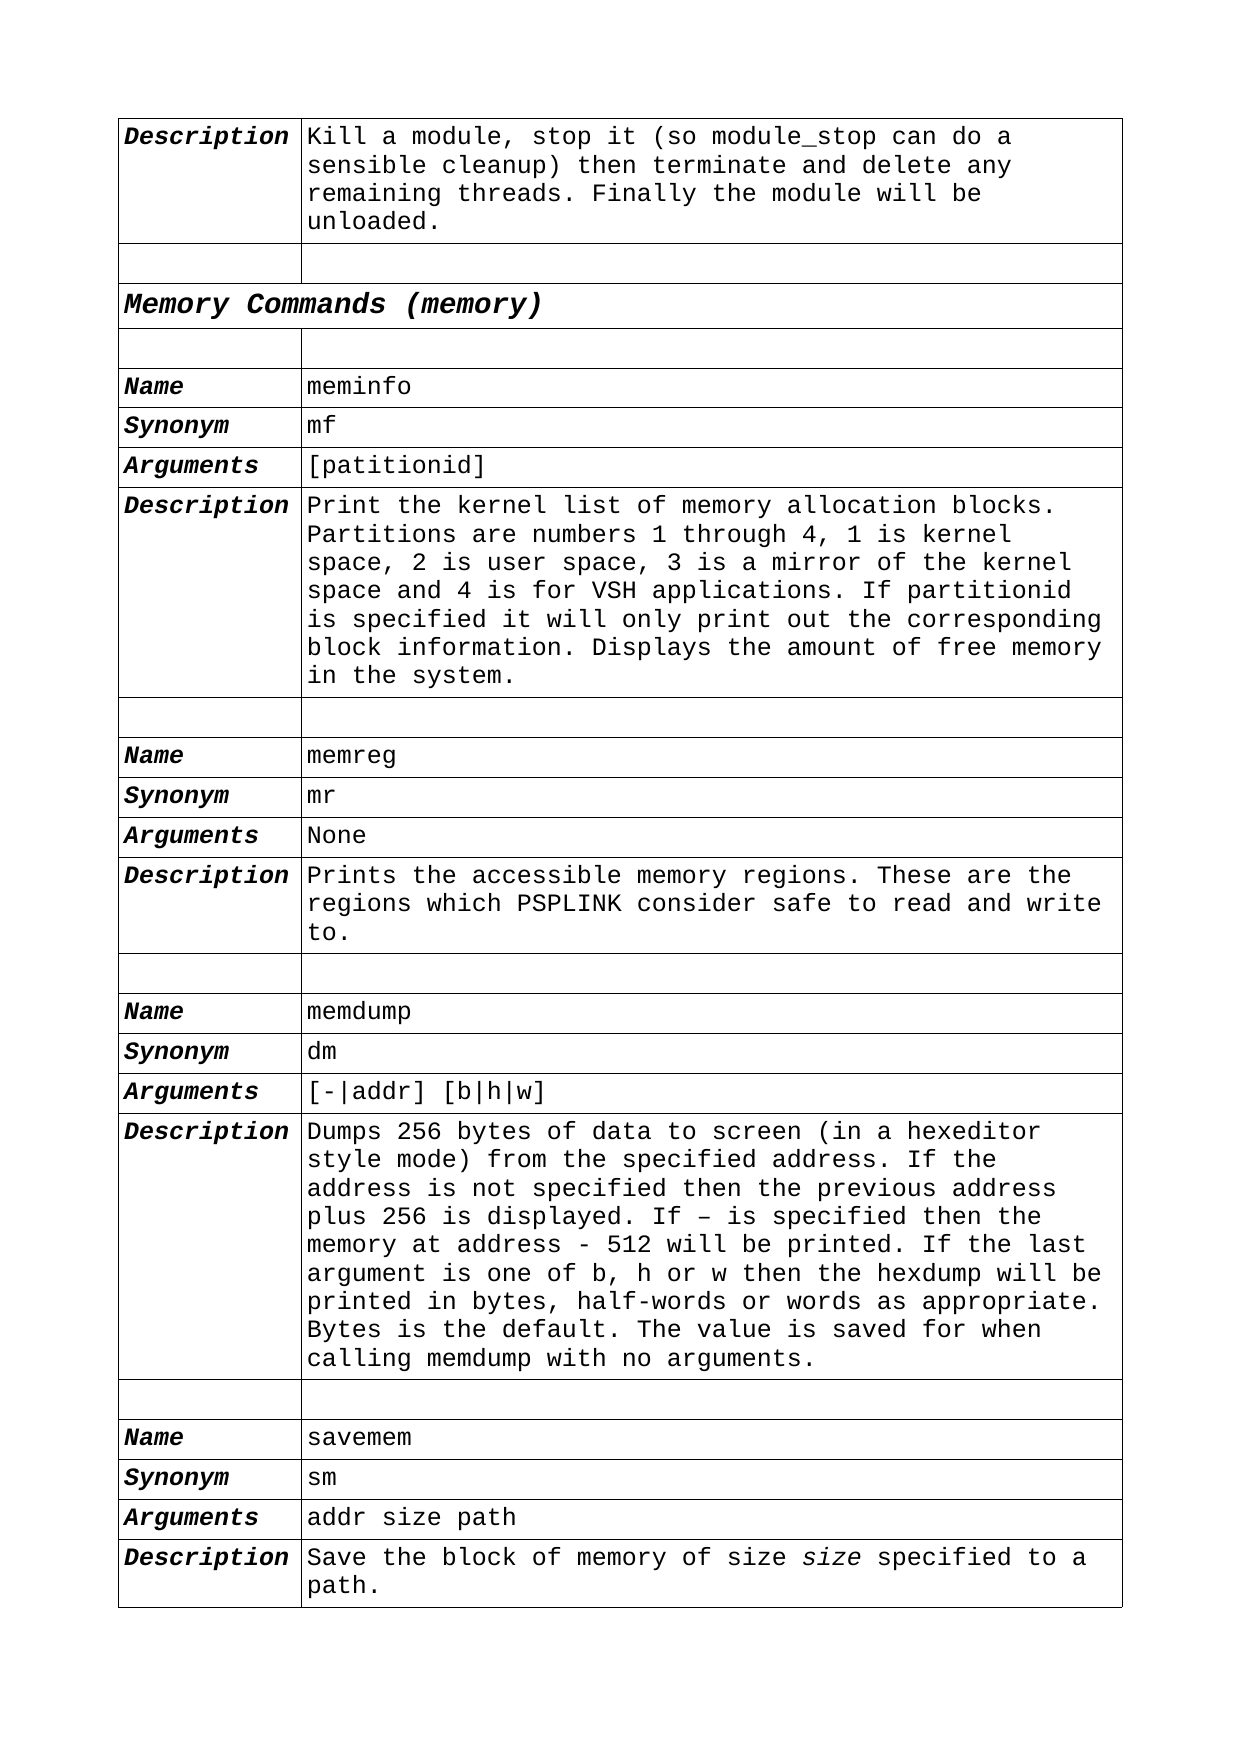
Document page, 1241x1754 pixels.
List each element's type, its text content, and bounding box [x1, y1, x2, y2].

table_cell [119, 1380, 301, 1419]
table_cell dm [302, 1034, 1122, 1073]
table_cell meminfo [302, 369, 1122, 407]
table_cell Description [119, 1114, 301, 1379]
table_cell savemem [302, 1420, 1122, 1459]
table_cell Description [119, 1540, 301, 1607]
table_cell [119, 329, 301, 367]
table_cell memdump [302, 994, 1122, 1033]
table_cell addr size path [302, 1500, 1122, 1539]
table_cell Arguments [119, 818, 301, 857]
table_cell Save the block of memory of size size specified to a path. [302, 1540, 1122, 1607]
table_cell [302, 954, 1122, 993]
table_cell Description [119, 858, 301, 953]
table_cell Name [119, 738, 301, 777]
table_cell [119, 954, 301, 993]
table_cell Arguments [119, 1500, 301, 1539]
table_cell [302, 698, 1122, 737]
table_cell mf [302, 408, 1122, 447]
table_cell Print the kernel list of memory allocation blocks. Partitions are numbers 1 through 4, 1 is kernel space, 2 is user space, 3 is a mirror of the kernel space and 4 is for VSH applications. If partitionid is specified it will only print out the corresponding block information. Displays the amount of free memory in the system. [302, 488, 1122, 697]
table_cell Kill a module, stop it (so module_stop can do a sensible cleanup) then terminate and delete any remaining threads. Finally the module will be unloaded. [302, 119, 1122, 243]
table_cell Dumps 256 bytes of data to screen (in a hexeditor style mode) from the specified address. If the address is not specified then the previous address plus 256 is displayed. If – is specified then the memory at address - 512 will be printed. If the last argument is one of b, h or w then the hexdump will be printed in bytes, half-words or words as appropriate. Bytes is the default. The value is saved for when calling memdump with no arguments. [302, 1114, 1122, 1379]
table_cell Description [119, 119, 301, 243]
table_cell [302, 329, 1122, 367]
table_cell Synonym [119, 1460, 301, 1499]
table_cell sm [302, 1460, 1122, 1499]
table_cell Arguments [119, 1074, 301, 1113]
table_cell [119, 244, 301, 283]
table_cell memreg [302, 738, 1122, 777]
table_cell Description [119, 488, 301, 697]
table_cell Synonym [119, 1034, 301, 1073]
table_cell [-|addr] [b|h|w] [302, 1074, 1122, 1113]
table_cell Synonym [119, 408, 301, 447]
table_cell mr [302, 778, 1122, 817]
table_cell Prints the accessible memory regions. These are the regions which PSPLINK consider safe to read and write to. [302, 858, 1122, 953]
table_cell Arguments [119, 448, 301, 487]
table_cell [302, 244, 1122, 283]
table_cell Name [119, 1420, 301, 1459]
table_cell [302, 1380, 1122, 1419]
table_cell Memory Commands (memory) [119, 284, 1122, 327]
table_cell [patitionid] [302, 448, 1122, 487]
table_cell Name [119, 994, 301, 1033]
table_cell Name [119, 369, 301, 407]
table_cell None [302, 818, 1122, 857]
table_cell [119, 698, 301, 737]
table_cell Synonym [119, 778, 301, 817]
